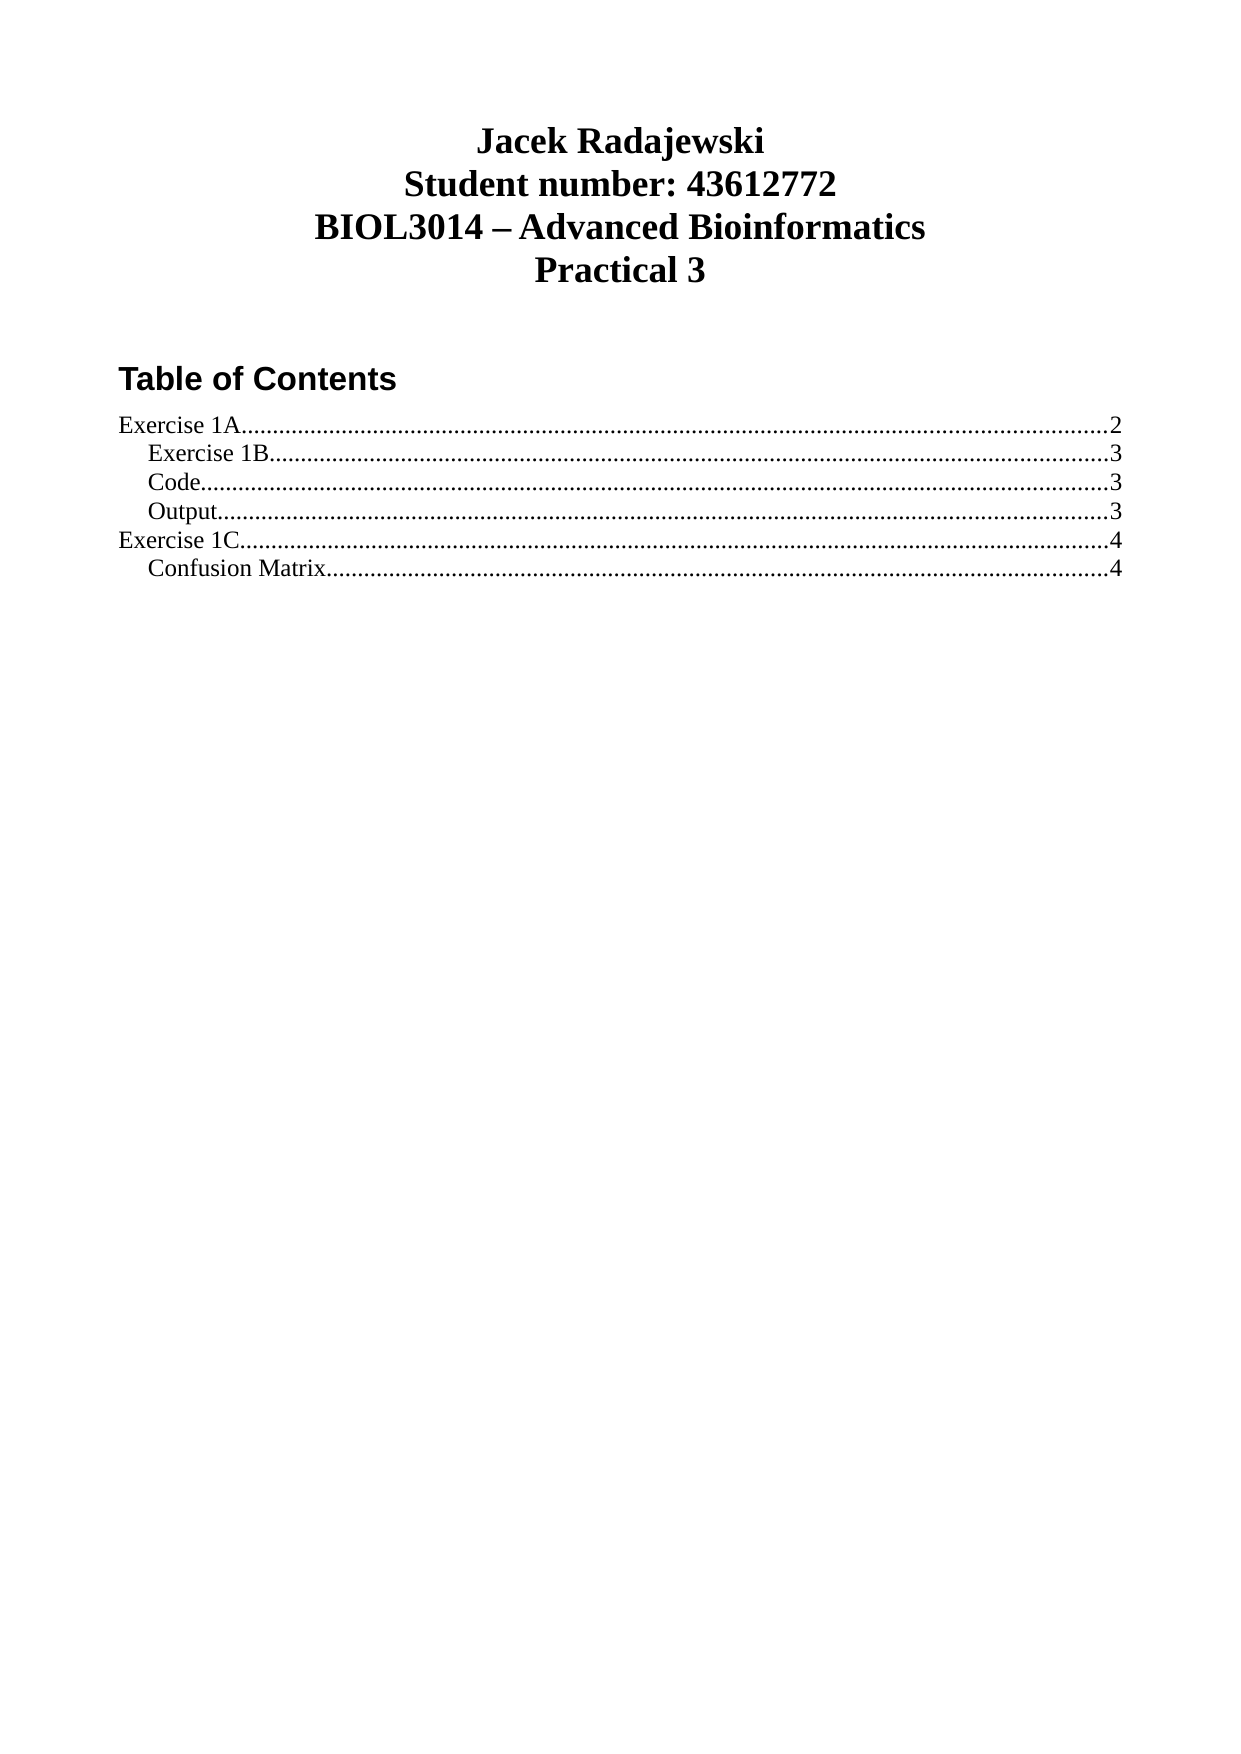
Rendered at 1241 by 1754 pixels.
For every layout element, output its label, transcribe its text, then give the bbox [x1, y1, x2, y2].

text Exercise 1A 2 [118, 410, 1122, 438]
text BIOL3014 – Advanced Bioinformatics [118, 204, 1122, 247]
text Code 3 [148, 467, 1122, 496]
text Practical 3 [118, 247, 1122, 291]
subtitle Table of Contents [118, 359, 1122, 397]
text Jacek Radajewski [118, 118, 1122, 161]
text Exercise 1C 4 [118, 525, 1122, 553]
text Output 3 [148, 496, 1122, 525]
text Exercise 1B 3 [148, 438, 1122, 467]
text Confusion Matrix 4 [148, 553, 1122, 582]
text Student number: 43612772 [118, 161, 1122, 204]
